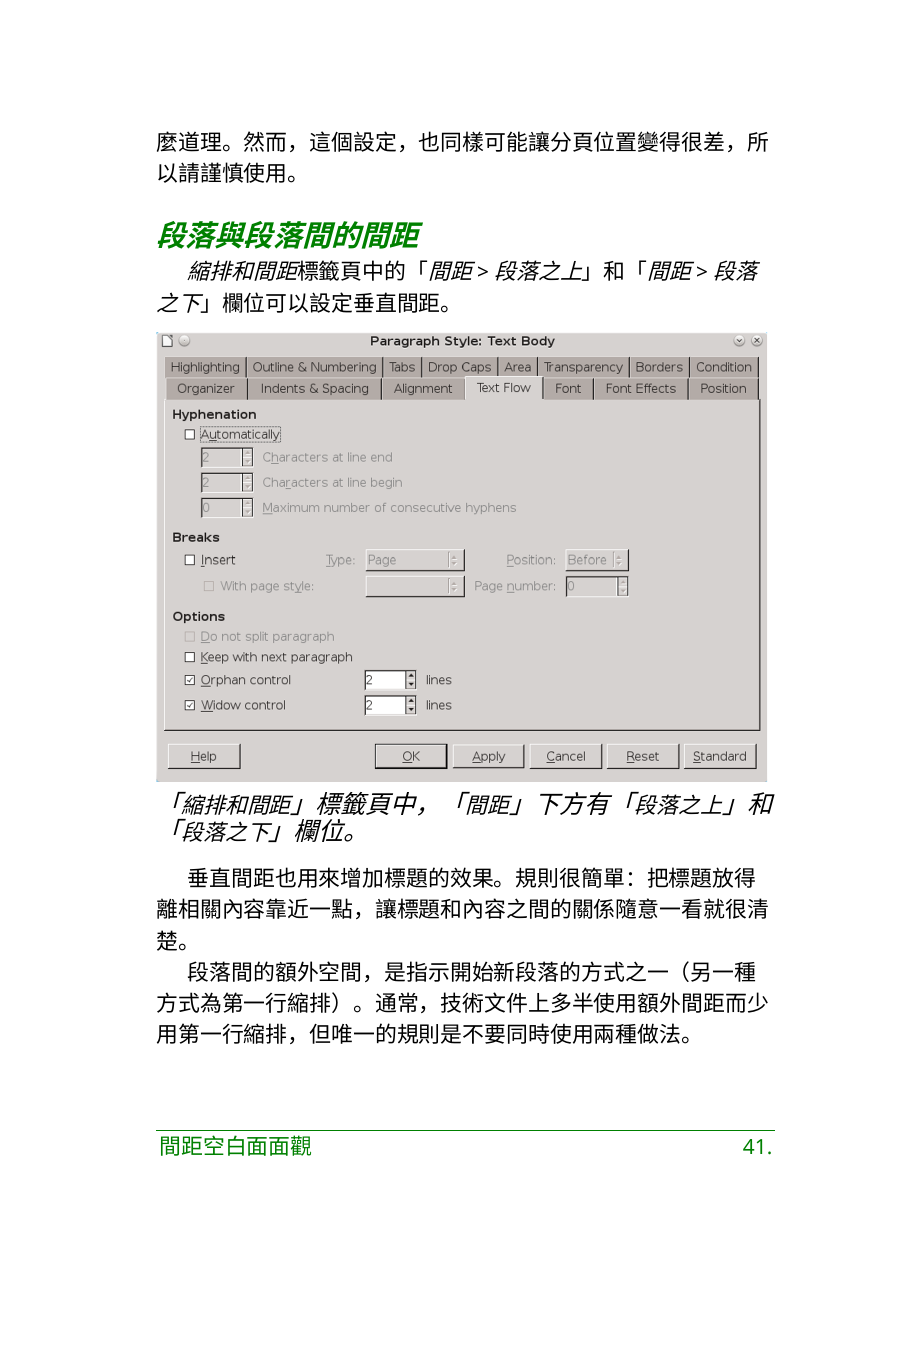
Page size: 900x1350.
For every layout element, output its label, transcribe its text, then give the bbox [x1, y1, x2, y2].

text 縮排和間距標籤頁中的「間距 > 段落之上」和「間距 > 段落之下」欄位可以設定垂直間距。 [156, 255, 775, 317]
subtitle 段落與段落間的間距 [156, 212, 775, 255]
table_cell 「縮排和間距」標籤頁中，「間距」下方有「段落之上」和「段落之下」欄位。 [156, 784, 775, 846]
text 麼道理。然而，這個設定，也同樣可能讓分頁位置變得很差，所以請謹慎使用。 [156, 125, 775, 187]
table_header [156, 333, 775, 784]
picture [156, 332, 768, 782]
text 段落間的額外空間，是指示開始新段落的方式之一（另一種方式為第一行縮排）。通常，技術文件上多半使用額外間距而少用第一行縮排，但唯一的規則是不要同時使用兩種做法。 [156, 955, 775, 1049]
text 垂直間距也用來增加標題的效果。規則很簡單：把標題放得離相關內容靠近一點，讓標題和內容之間的關係隨意一看就很清楚。 [156, 862, 775, 955]
